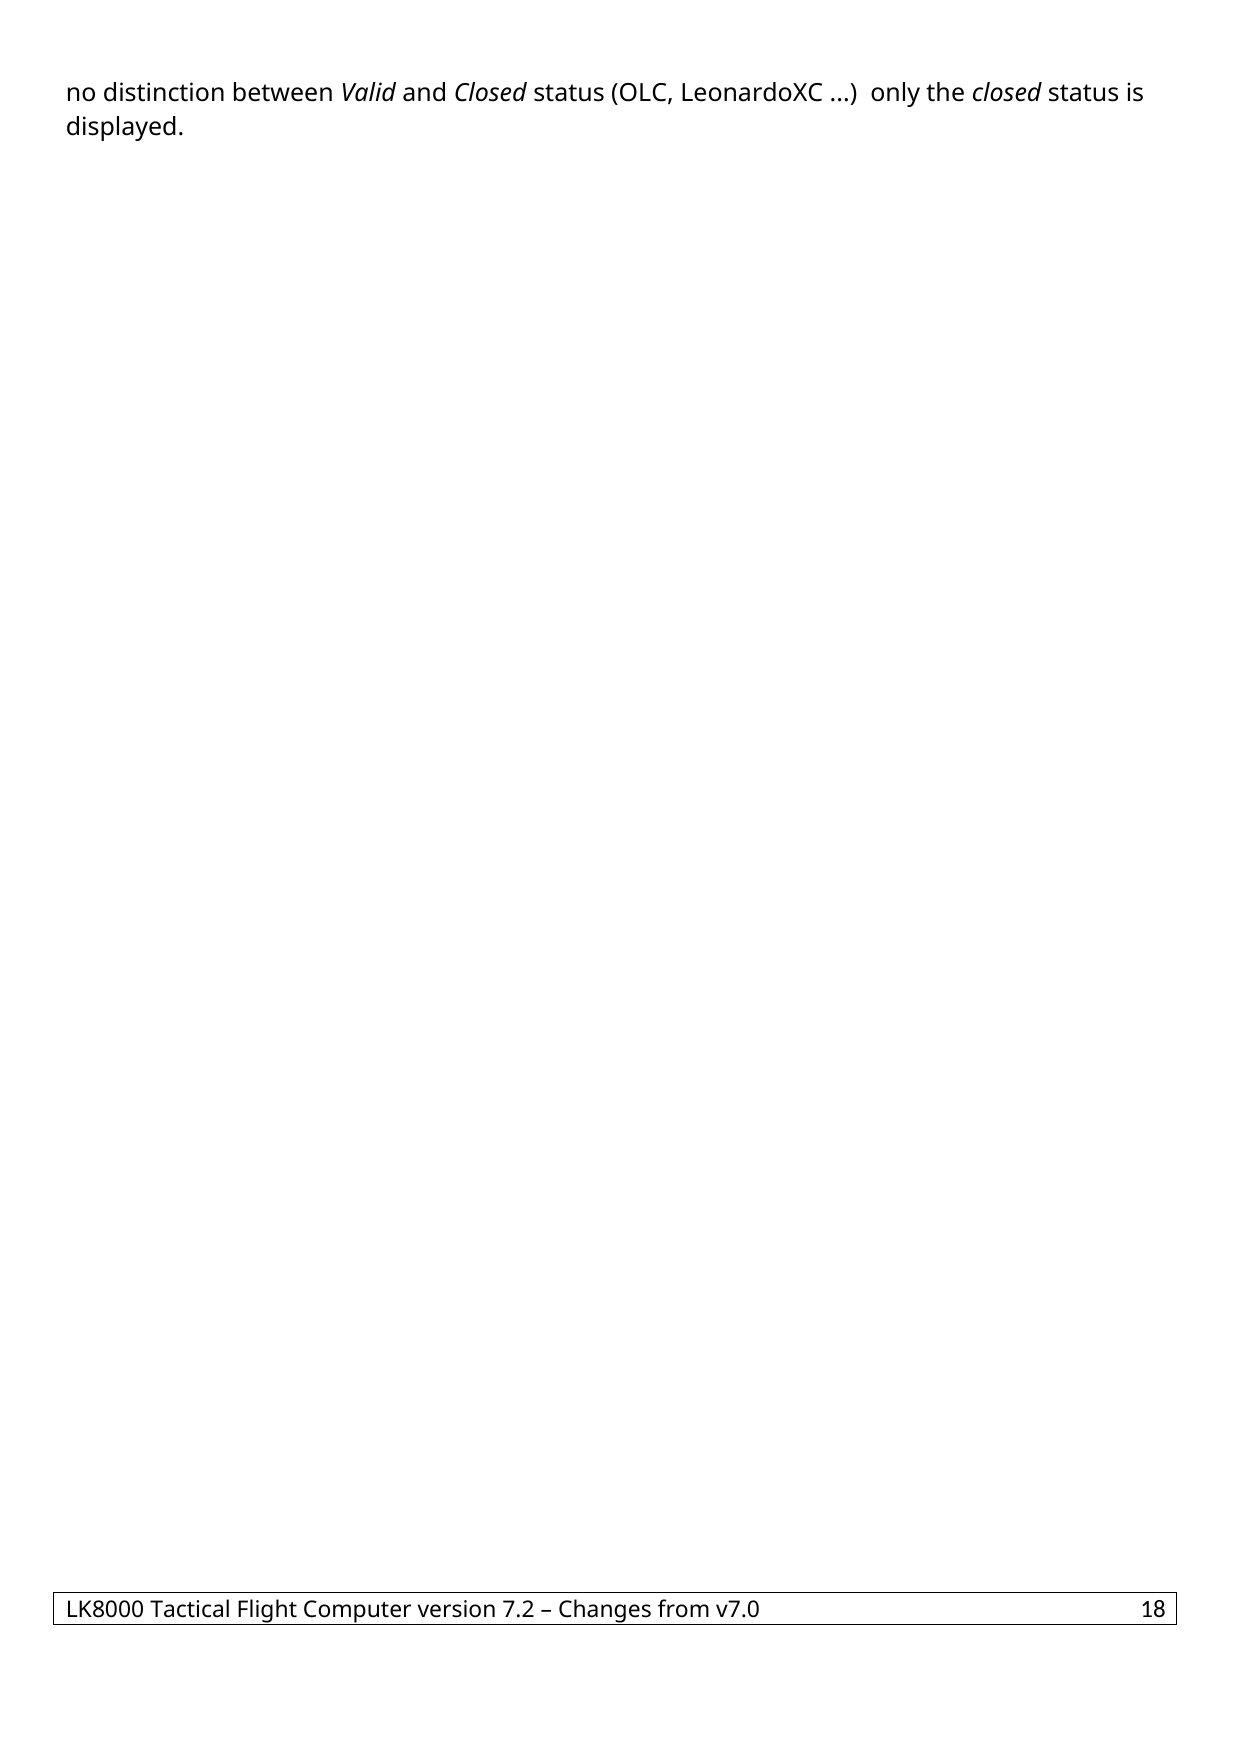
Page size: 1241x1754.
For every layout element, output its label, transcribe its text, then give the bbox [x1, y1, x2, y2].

text no distinction between Valid and Closed status (OLC, LeonardoXC ...) only the closed status is displayed. [66, 75, 1181, 143]
